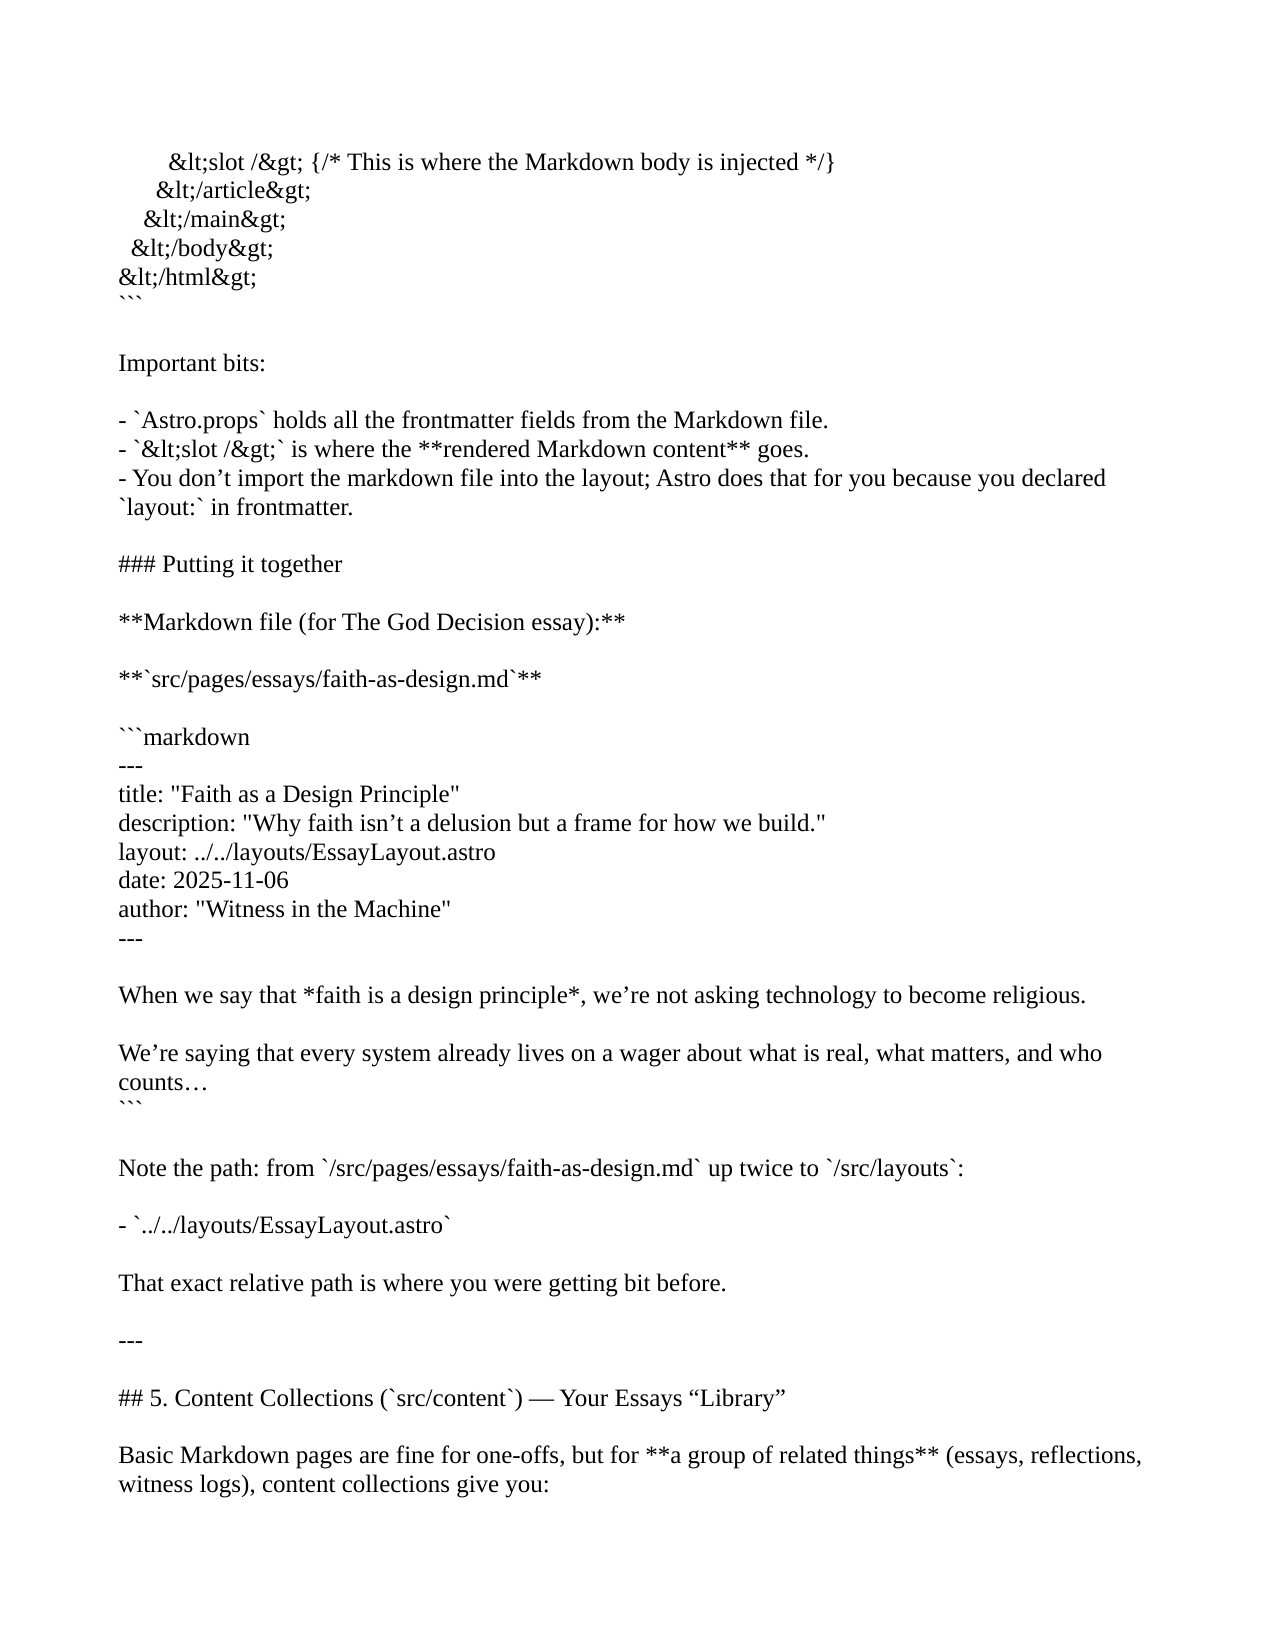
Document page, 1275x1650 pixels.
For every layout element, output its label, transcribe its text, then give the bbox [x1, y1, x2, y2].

text --- [118, 923, 1157, 952]
text author: "Witness in the Machine" [118, 894, 1157, 923]
text ### Putting it together [118, 549, 1157, 578]
text We’re saying that every system already lives on a wager about what is real, what matters, and who counts… [118, 1038, 1157, 1096]
text - `Astro.props` holds all the frontmatter fields from the Markdown file. [118, 406, 1157, 434]
text --- [118, 751, 1157, 779]
text ```markdown [118, 722, 1157, 751]
text layout: ../../layouts/EssayLayout.astro [118, 837, 1157, 866]
text Note the path: from `/src/pages/essays/faith-as-design.md` up twice to `/src/layouts`: [118, 1153, 1157, 1182]
text - `&lt;slot /&gt;` is where the **rendered Markdown content** goes. [118, 434, 1157, 463]
text - `../../layouts/EssayLayout.astro` [118, 1211, 1157, 1239]
text &lt;/article&gt; [118, 176, 1157, 204]
text Important bits: [118, 348, 1157, 377]
text description: "Why faith isn’t a delusion but a frame for how we build." [118, 808, 1157, 837]
text That exact relative path is where you were getting bit before. [118, 1268, 1157, 1297]
text &lt;slot /&gt; {/* This is where the Markdown body is injected */} [118, 147, 1157, 176]
text ``` [118, 291, 1157, 319]
text ## 5. Content Collections (`src/content`) — Your Essays “Library” [118, 1383, 1157, 1412]
text **`src/pages/essays/faith-as-design.md`** [118, 664, 1157, 693]
text When we say that *faith is a design principle*, we’re not asking technology to become religious. [118, 981, 1157, 1009]
text &lt;/main&gt; [118, 204, 1157, 233]
text &lt;/html&gt; [118, 262, 1157, 291]
text &lt;/body&gt; [118, 233, 1157, 262]
text title: "Faith as a Design Principle" [118, 779, 1157, 808]
text Basic Markdown pages are fine for one-offs, but for **a group of related things** (essays, reflections, witness logs), content collections give you: [118, 1441, 1157, 1498]
text - You don’t import the markdown file into the layout; Astro does that for you because you declared `layout:` in frontmatter. [118, 463, 1157, 521]
text date: 2025-11-06 [118, 866, 1157, 894]
text ``` [118, 1096, 1157, 1124]
text --- [118, 1326, 1157, 1354]
text **Markdown file (for The God Decision essay):** [118, 607, 1157, 636]
